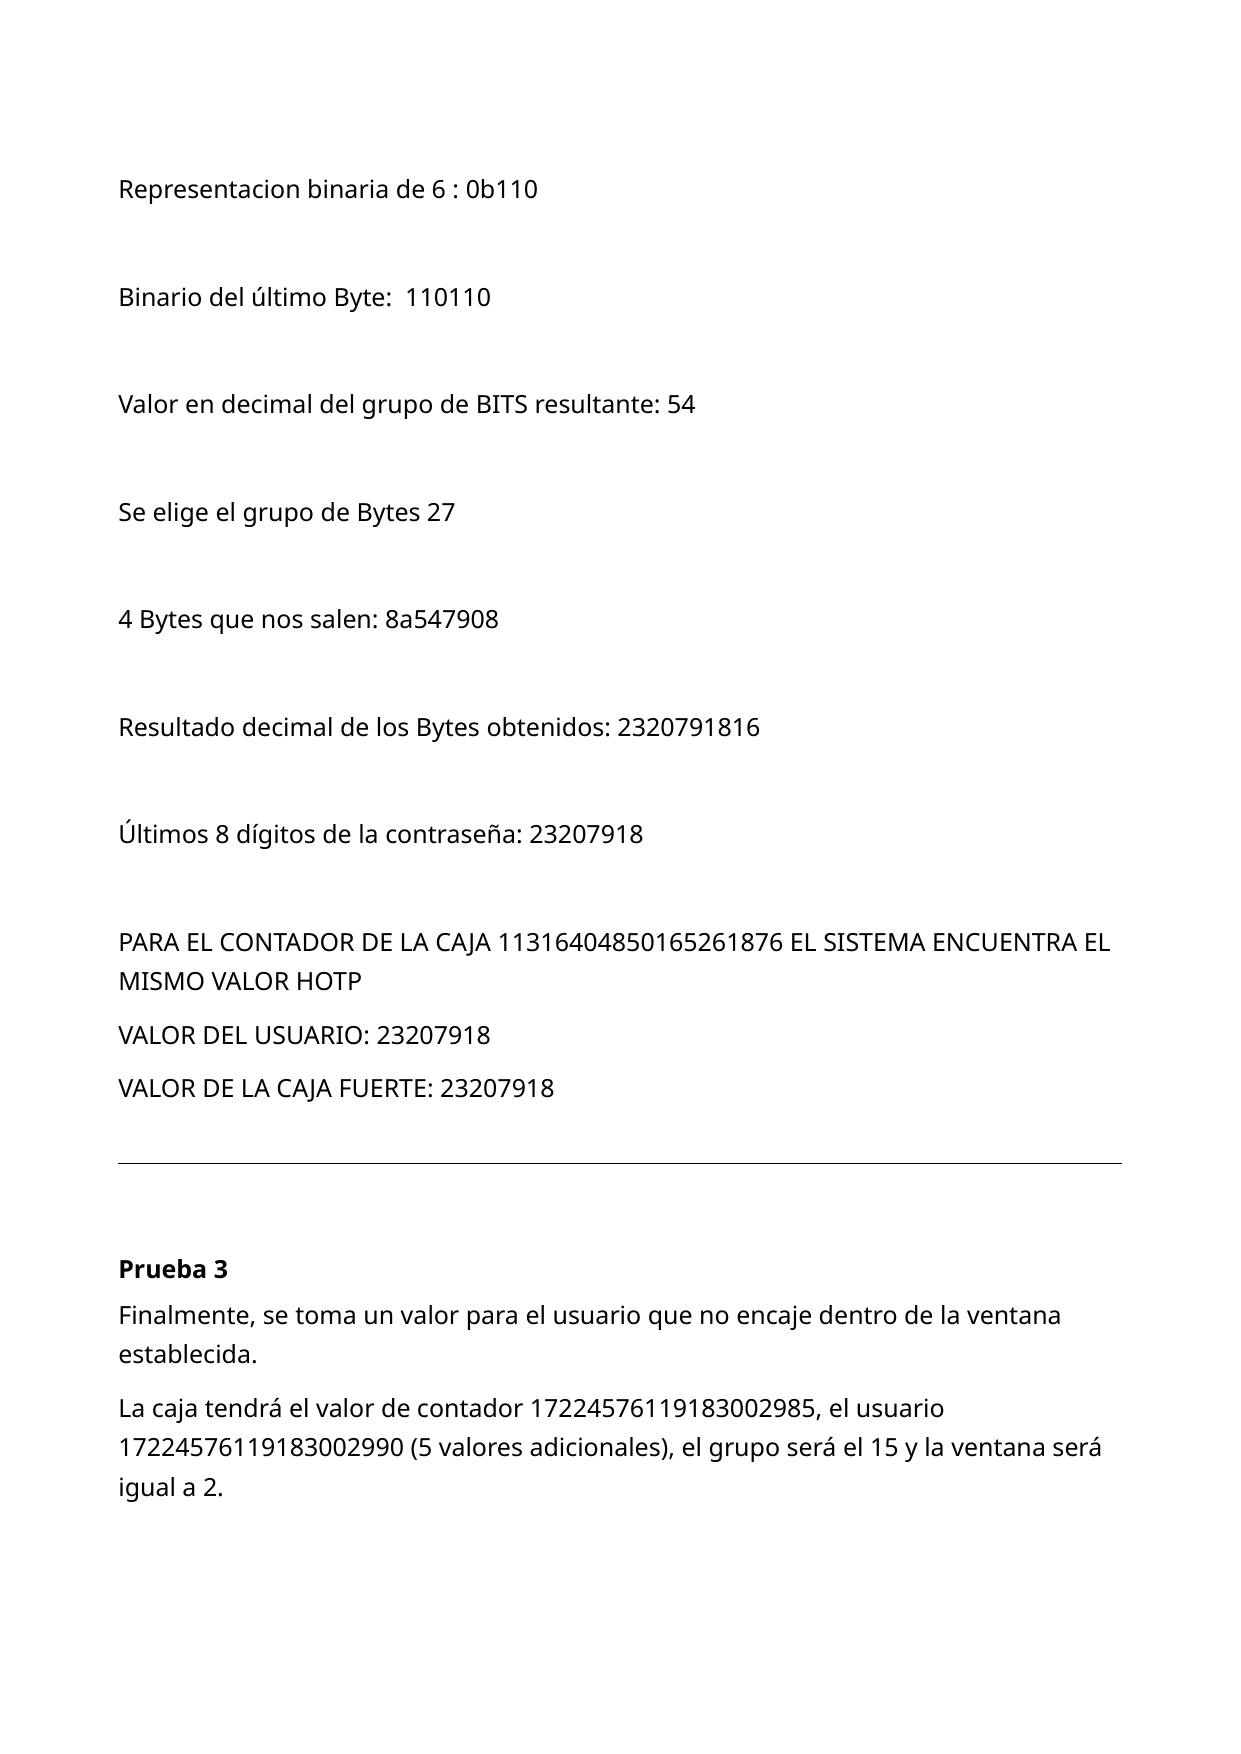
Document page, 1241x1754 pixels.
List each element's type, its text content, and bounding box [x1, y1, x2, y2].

text VALOR DE LA CAJA FUERTE: 23207918 [118, 1071, 1122, 1105]
text Se elige el grupo de Bytes 27 [118, 494, 1122, 528]
text Finalmente, se toma un valor para el usuario que no encaje dentro de la ventana establecida. [118, 1298, 1122, 1371]
text VALOR DEL USUARIO: 23207918 [118, 1017, 1122, 1051]
text Representacion binaria de 6 : 0b110 [118, 172, 1122, 206]
text Resultado decimal de los Bytes obtenidos: 2320791816 [118, 709, 1122, 743]
subtitle Prueba 3 [118, 1251, 1122, 1285]
text PARA EL CONTADOR DE LA CAJA 11316404850165261876 EL SISTEMA ENCUENTRA EL MISMO VALOR HOTP [118, 924, 1122, 998]
text Últimos 8 dígitos de la contraseña: 23207918 [118, 817, 1122, 851]
text Valor en decimal del grupo de BITS resultante: 54 [118, 387, 1122, 421]
text La caja tendrá el valor de contador 17224576119183002985, el usuario 17224576119183002990 (5 valores adicionales), el grupo será el 15 y la ventana será igual a 2. [118, 1391, 1122, 1503]
text 4 Bytes que nos salen: 8a547908 [118, 602, 1122, 636]
text Binario del último Byte: 110110 [118, 279, 1122, 313]
